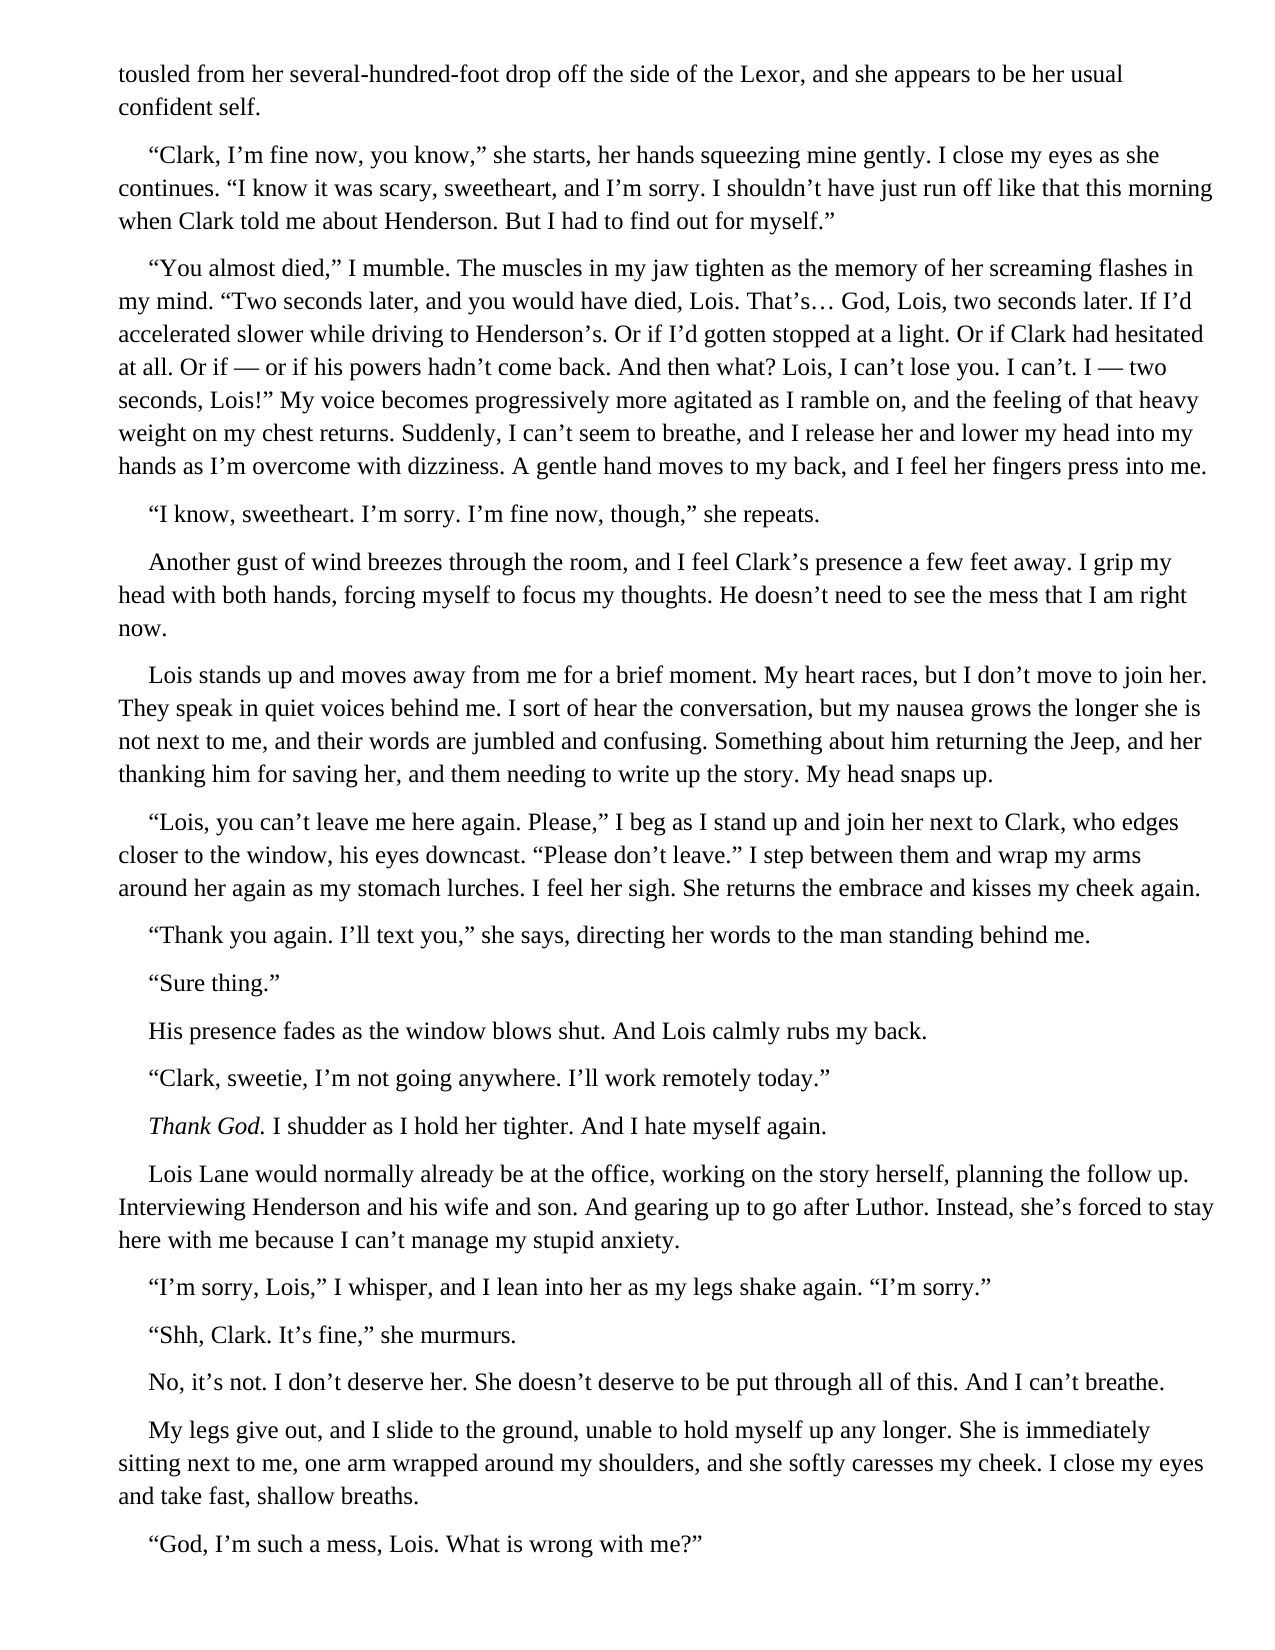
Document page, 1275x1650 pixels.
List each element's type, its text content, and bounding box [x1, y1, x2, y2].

text “Shh, Clark. It’s fine,” she murmurs. [118, 1320, 1216, 1349]
text Lois Lane would normally already be at the office, working on the story herself, planning the follow up. Interviewing Henderson and his wife and son. And gearing up to go after Luthor. Instead, she’s forced to stay here with me because I can’t manage my stupid anxiety. [118, 1159, 1216, 1253]
text “You almost died,” I mumble. The muscles in my jaw tighten as the memory of her screaming flashes in my mind. “Two seconds later, and you would have died, Lois. That’s… God, Lois, two seconds later. If I’d accelerated slower while driving to Henderson’s. Or if I’d gotten stopped at a light. Or if Clark had hesitated at all. Or if — or if his powers hadn’t come back. And then what? Lois, I can’t lose you. I can’t. I — two seconds, Lois!” My voice becomes progressively more agitated as I ramble on, and the feeling of that heavy weight on my chest returns. Suddenly, I can’t seem to breathe, and I release her and lower my head into my hands as I’m overcome with dizziness. A gentle hand moves to my back, and I feel her fingers press into me. [118, 253, 1216, 480]
text “I’m sorry, Lois,” I whisper, and I lean into her as my legs shake again. “I’m sorry.” [118, 1272, 1216, 1301]
text “Clark, sweetie, I’m not going anywhere. I’ll work remotely today.” [118, 1063, 1216, 1092]
text “I know, sweetheart. I’m sorry. I’m fine now, though,” she repeats. [118, 499, 1216, 528]
text Another gust of wind breezes through the room, and I feel Clark’s presence a few feet away. I grip my head with both hands, forcing myself to focus my thoughts. He doesn’t need to see the mess that I am right now. [118, 547, 1216, 641]
text “Clark, I’m fine now, you know,” she starts, her hands squeezing mine gently. I close my eyes as she continues. “I know it was scary, sweetheart, and I’m sorry. I shouldn’t have just run off like that this morning when Clark told me about Henderson. But I had to find out for myself.” [118, 140, 1216, 234]
text Lois stands up and moves away from me for a brief moment. My heart races, but I don’t move to join her. They speak in quiet voices behind me. I sort of hear the conversation, but my nausea grows the longer she is not next to me, and their words are jumbled and confusing. Something about him returning the Jeep, and her thanking him for saving her, and them needing to write up the story. My head snaps up. [118, 660, 1216, 788]
text His presence fades as the window blows shut. And Lois calmly rubs my back. [118, 1016, 1216, 1044]
text My legs give out, and I slide to the ground, unable to hold myself up any longer. She is immediately sitting next to me, one arm wrapped around my shoulders, and she softly caresses my cheek. I close my eyes and take fast, shallow breaths. [118, 1415, 1216, 1510]
text “God, I’m such a mess, Lois. What is wrong with me?” [118, 1529, 1216, 1557]
text “Thank you again. I’ll text you,” she says, directing her words to the man standing behind me. [118, 921, 1216, 949]
text No, it’s not. I don’t deserve her. She doesn’t deserve to be put through all of this. And I can’t breathe. [118, 1367, 1216, 1396]
text Thank God. I shudder as I hold her tighter. And I hate myself again. [118, 1111, 1216, 1140]
text tousled from her several-hundred-foot drop off the side of the Lexor, and she appears to be her usual confident self. [118, 59, 1216, 121]
text “Sure thing.” [118, 968, 1216, 997]
text “Lois, you can’t leave me here again. Please,” I beg as I stand up and join her next to Clark, who edges closer to the window, his eyes downcast. “Please don’t leave.” I step between them and wrap my arms around her again as my stomach lurches. I feel her sigh. She returns the embrace and kisses my cheek again. [118, 807, 1216, 902]
